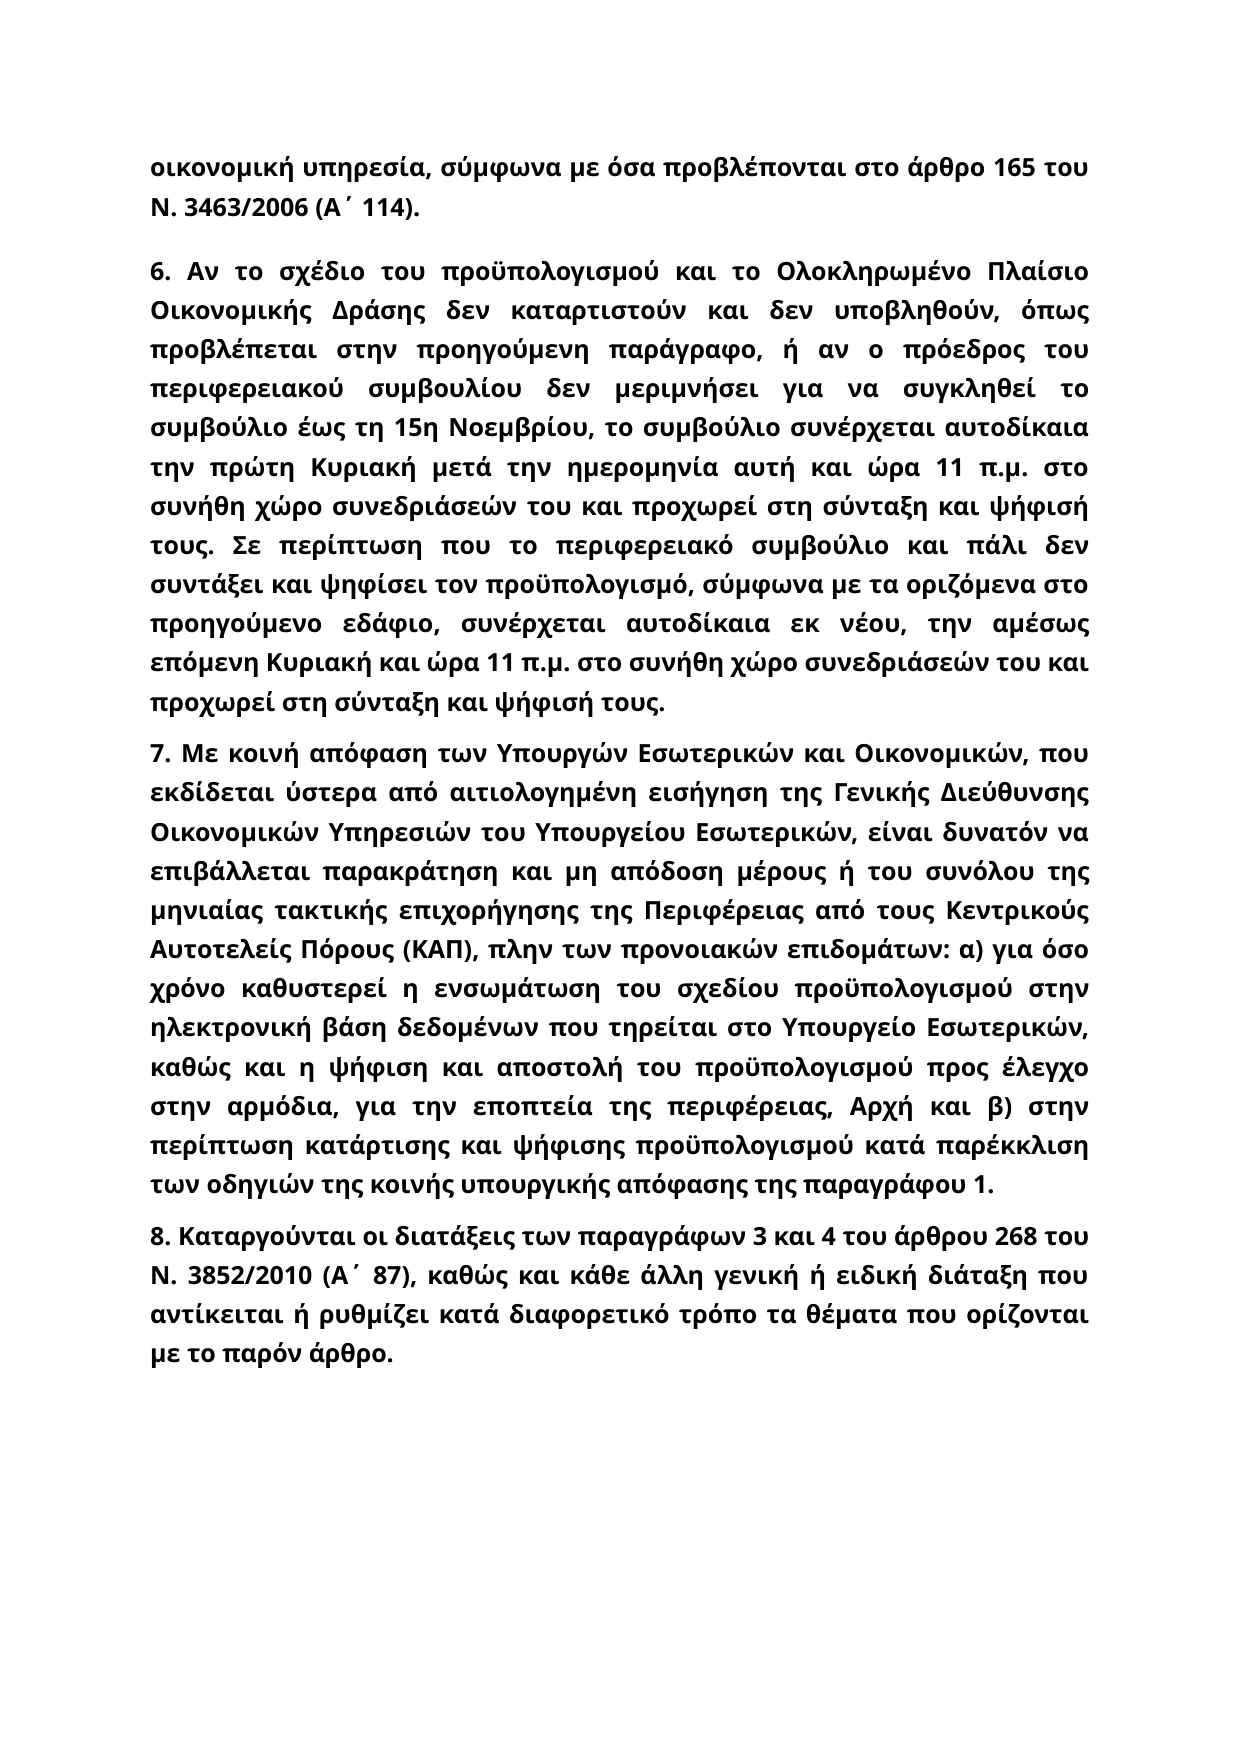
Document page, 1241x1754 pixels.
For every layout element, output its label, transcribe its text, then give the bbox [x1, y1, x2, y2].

text 7. Με κοινή απόφαση των Υπουργών Εσωτερικών και Οικονομικών, που εκδίδεται ύστερα από αιτιολογημένη εισήγηση της Γενικής Διεύθυνσης Οικονομικών Υπηρεσιών του Υπουργείου Εσωτερικών, είναι δυνατόν να επιβάλλεται παρακράτηση και μη απόδοση μέρους ή του συνόλου της μηνιαίας τακτικής επιχορήγησης της Περιφέρειας από τους Κεντρικούς Αυτοτελείς Πόρους (ΚΑΠ), πλην των προνοιακών επιδομάτων: α) για όσο χρόνο καθυστερεί η ενσωμάτωση του σχεδίου προϋπολογισμού στην ηλεκτρονική βάση δεδομένων που τηρείται στο Υπουργείο Εσωτερικών, καθώς και η ψήφιση και αποστολή του προϋπολογισμού προς έλεγχο στην αρμόδια, για την εποπτεία της περιφέρειας, Αρχή και β) στην περίπτωση κατάρτισης και ψήφισης προϋπολογισμού κατά παρέκκλιση των οδηγιών της κοινής υπουργικής απόφασης της παραγράφου 1. [150, 736, 1090, 1201]
text οικονομική υπηρεσία, σύμφωνα με όσα προβλέπονται στο άρθρο 165 του Ν. 3463/2006 (Α΄ 114). [150, 150, 1090, 223]
text 8. Καταργούνται οι διατάξεις των παραγράφων 3 και 4 του άρθρου 268 του Ν. 3852/2010 (Α΄ 87), καθώς και κάθε άλλη γενική ή ειδική διάταξη που αντίκειται ή ρυθμίζει κατά διαφορετικό τρόπο τα θέματα που ορίζονται με το παρόν άρθρο. [150, 1218, 1090, 1370]
text 6. Αν το σχέδιο του προϋπολογισμού και το Ολοκληρωμένο Πλαίσιο Οικονομικής Δράσης δεν καταρτιστούν και δεν υποβληθούν, όπως προβλέπεται στην προηγούμενη παράγραφο, ή αν ο πρόεδρος του περιφερειακού συμβουλίου δεν μεριμνήσει για να συγκληθεί το συμβούλιο έως τη 15η Νοεμβρίου, το συμβούλιο συνέρχεται αυτοδίκαια την πρώτη Κυριακή μετά την ημερομηνία αυτή και ώρα 11 π.μ. στο συνήθη χώρο συνεδριάσεών του και προχωρεί στη σύνταξη και ψήφισή τους. Σε περίπτωση που το περιφερειακό συμβούλιο και πάλι δεν συντάξει και ψηφίσει τον προϋπολογισμό, σύμφωνα με τα οριζόμενα στο προηγούμενο εδάφιο, συνέρχεται αυτοδίκαια εκ νέου, την αμέσως επόμενη Κυριακή και ώρα 11 π.μ. στο συνήθη χώρο συνεδριάσεών του και προχωρεί στη σύνταξη και ψήφισή τους. [150, 253, 1090, 718]
